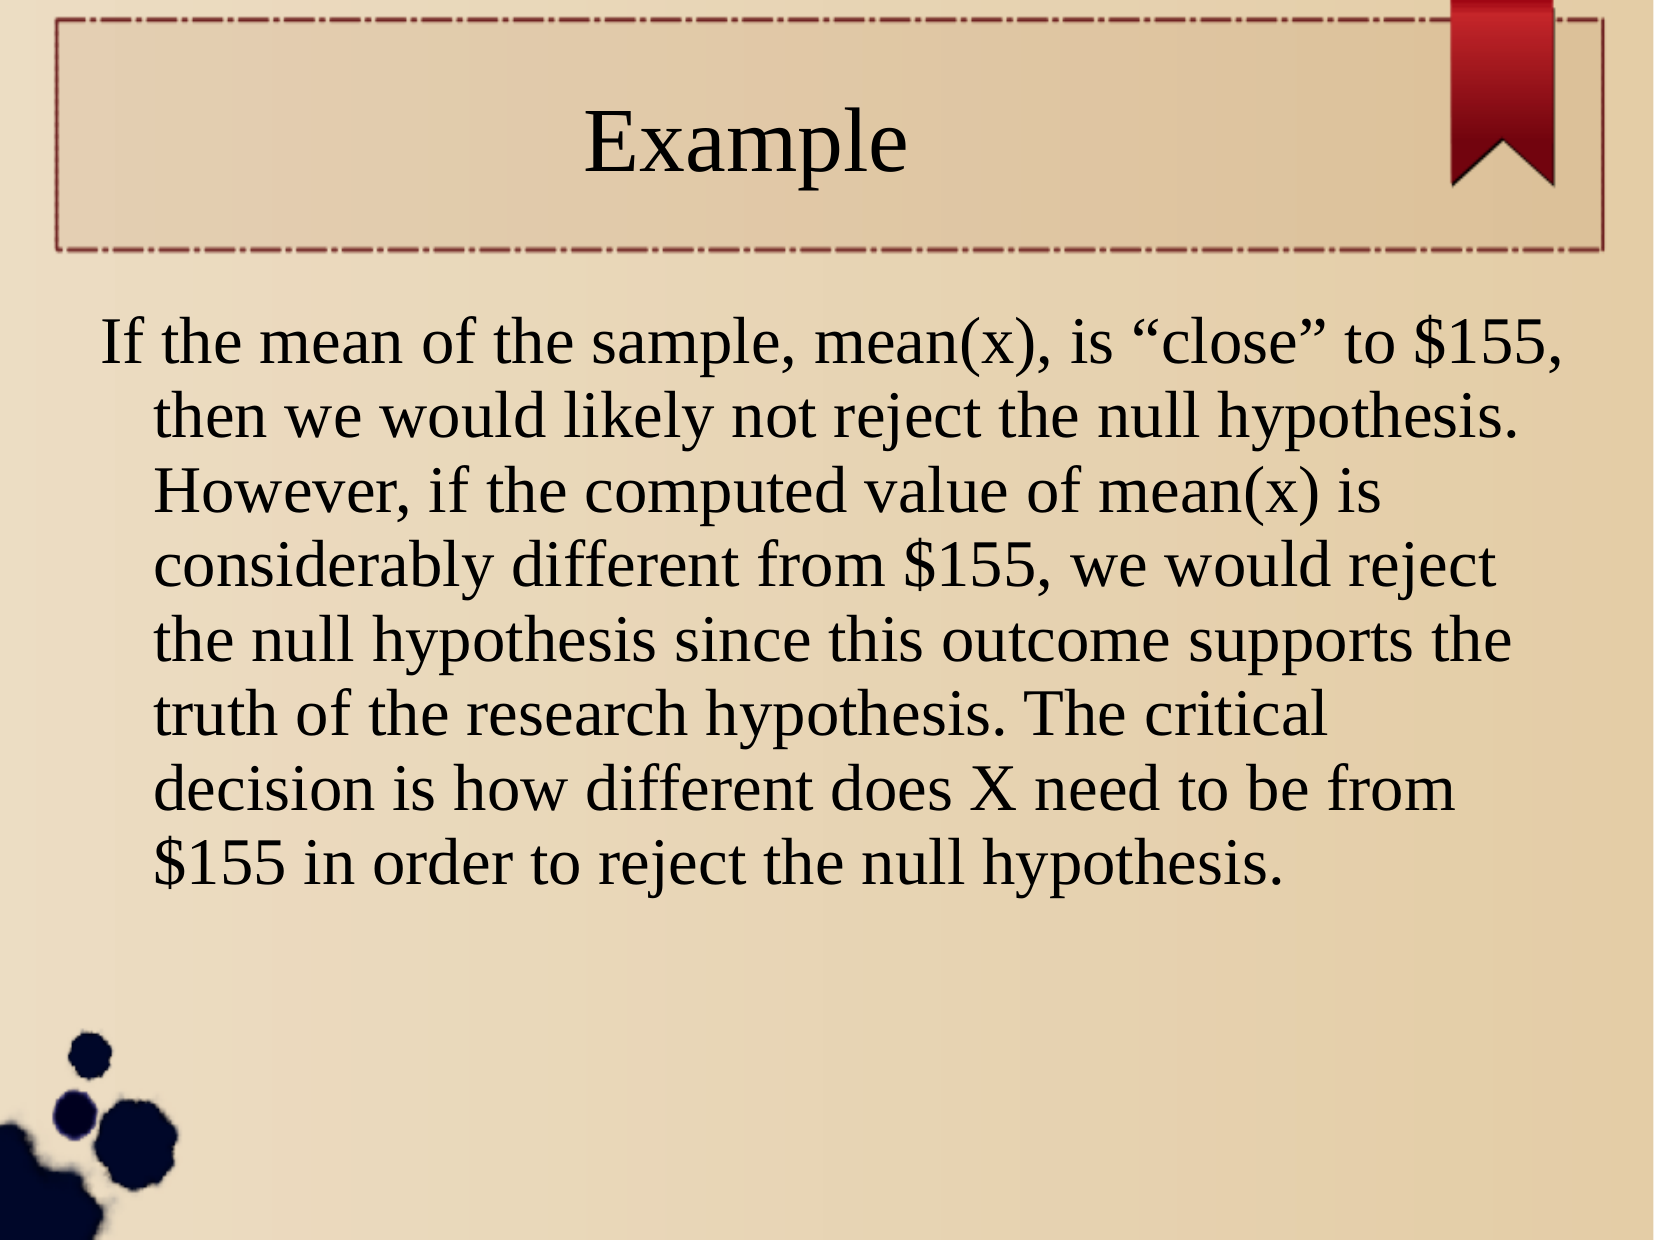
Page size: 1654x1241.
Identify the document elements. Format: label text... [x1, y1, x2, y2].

title Example [82, 47, 1412, 229]
picture [0, 0, 1654, 1240]
list If the mean of the sample, mean(x), is “close” to $155, then we would likely not reject the null hypothesis. However, if the computed value of mean(x) is considerably different from $155, we would reject the null hypothesis since this outcome supports the truth of the research hypothesis. The critical decision is how different does X need to be from $155 in order to reject the null hypothesis. [82, 299, 1571, 1019]
